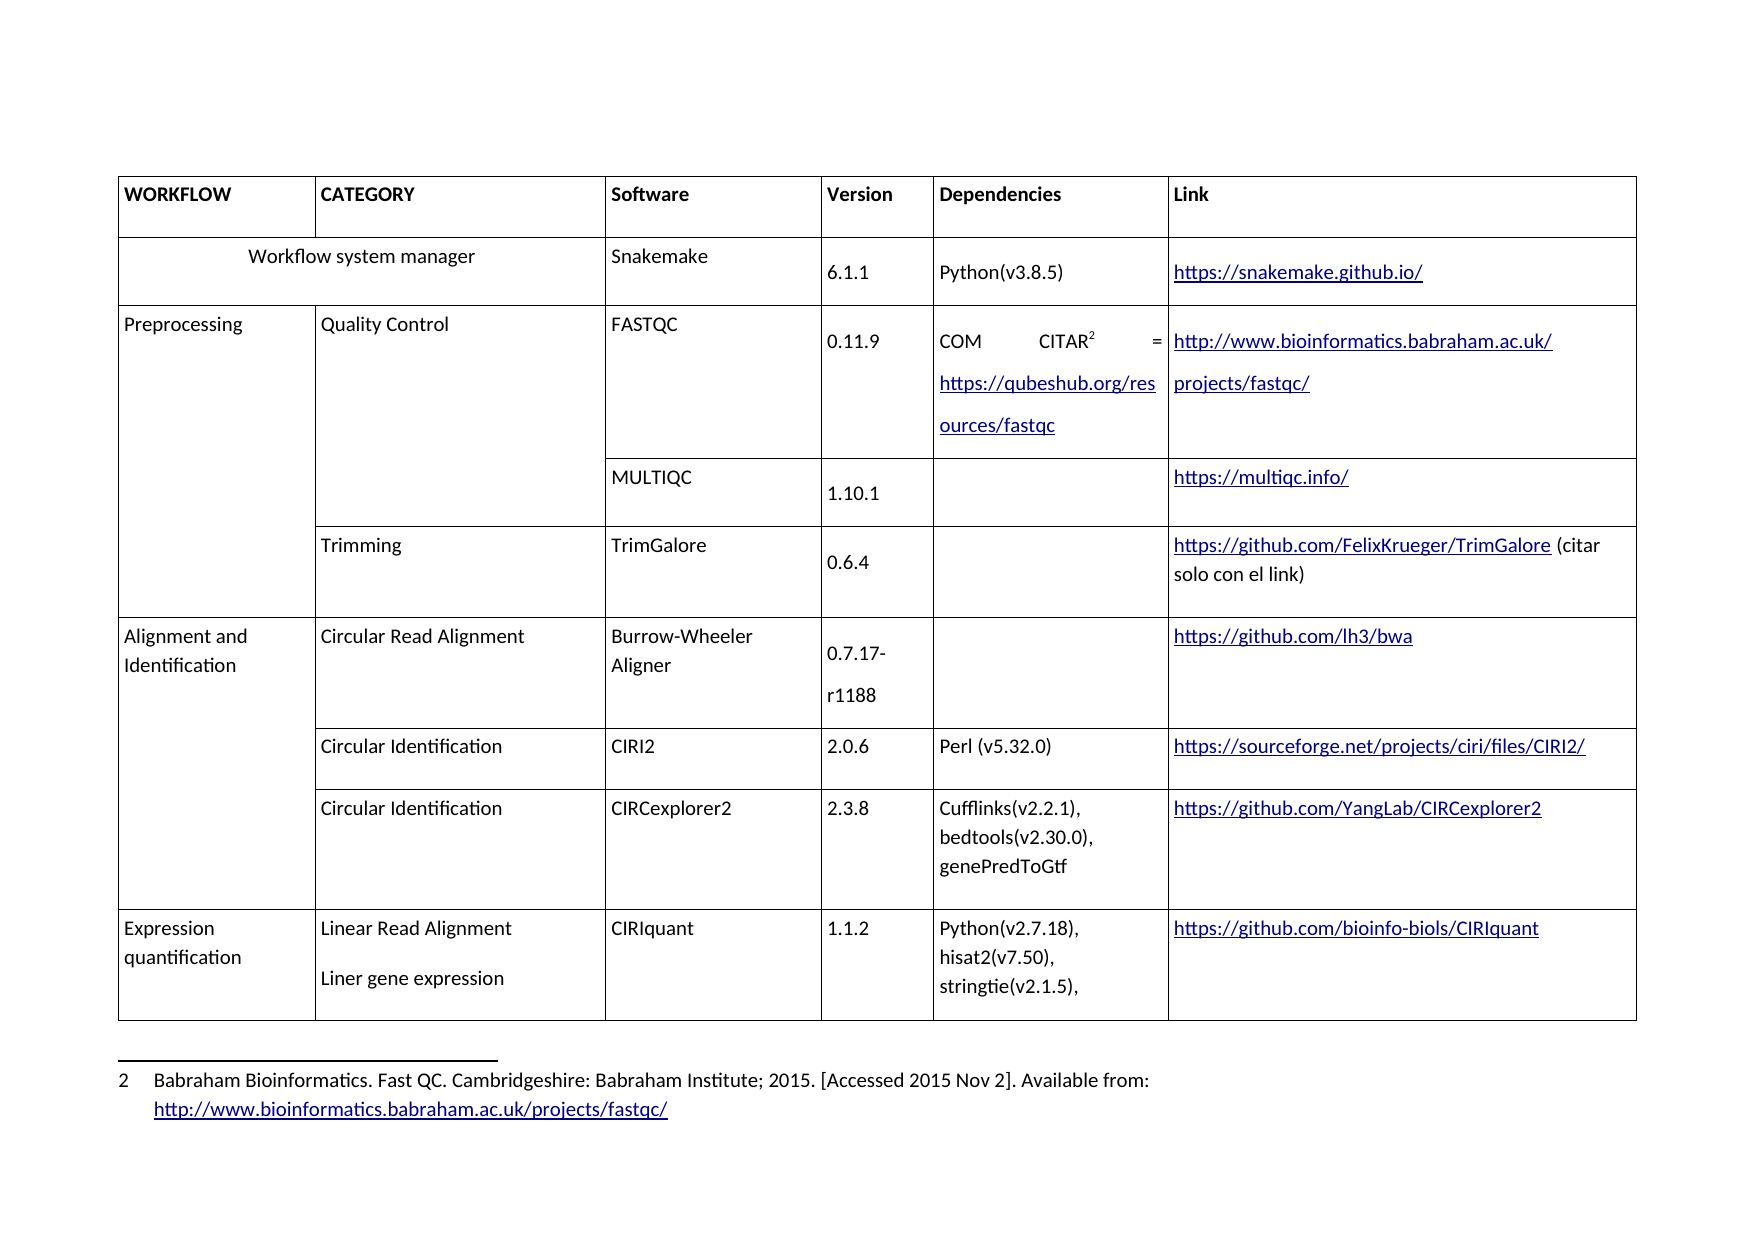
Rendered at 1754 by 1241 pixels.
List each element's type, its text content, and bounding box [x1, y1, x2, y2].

table_cell 0.7.17-r1188 [822, 618, 933, 728]
table_cell MULTIQC [606, 459, 821, 526]
table_cell Python(v3.8.5) [934, 238, 1168, 305]
table_cell https://snakemake.github.io/ [1169, 238, 1636, 305]
table_cell 0.11.9 [822, 306, 933, 458]
table_cell Python(v2.7.18), hisat2(v7.50), stringtie(v2.1.5), [934, 910, 1168, 1020]
table_cell https://github.com/lh3/bwa [1169, 618, 1636, 728]
table_cell COM CITAR = https://qubeshub.org/resources/fastqc [934, 306, 1168, 458]
table_cell [934, 527, 1168, 617]
table_cell TrimGalore [606, 527, 821, 617]
table_cell Perl (v5.32.0) [934, 729, 1168, 789]
table_cell Burrow-Wheeler Aligner [606, 618, 821, 728]
table_cell https://multiqc.info/ [1169, 459, 1636, 526]
table_cell Trimming [316, 527, 605, 617]
table_cell 1.1.2 [822, 910, 933, 1020]
table_cell Alignment and Identification [119, 618, 315, 909]
table_cell https://github.com/FelixKrueger/TrimGalore (citar solo con el link) [1169, 527, 1636, 617]
table_cell CIRCexplorer2 [606, 790, 821, 909]
table_header Link [1169, 177, 1636, 237]
table_cell Linear Read Alignment Liner gene expression [316, 910, 605, 1020]
table_cell https://github.com/YangLab/CIRCexplorer2 [1169, 790, 1636, 909]
table_header Software [606, 177, 821, 237]
table_header Version [822, 177, 933, 237]
table_cell CIRI2 [606, 729, 821, 789]
table_cell [934, 618, 1168, 728]
table_cell 6.1.1 [822, 238, 933, 305]
table_cell https://sourceforge.net/projects/ciri/files/CIRI2/ [1169, 729, 1636, 789]
table_header WORKFLOW [119, 177, 315, 237]
table_cell Circular Identification [316, 790, 605, 909]
table_cell [934, 459, 1168, 526]
table_cell 2.0.6 [822, 729, 933, 789]
table_cell Expression quantification [119, 910, 315, 1020]
table_header CATEGORY [316, 177, 605, 237]
table_cell http://www.bioinformatics.babraham.ac.uk/projects/fastqc/ [1169, 306, 1636, 458]
table_cell Workflow system manager [119, 238, 605, 305]
table_cell Quality Control [316, 306, 605, 526]
table_cell https://github.com/bioinfo-biols/CIRIquant [1169, 910, 1636, 1020]
table_cell FASTQC [606, 306, 821, 458]
table_header Dependencies [934, 177, 1168, 237]
table_cell Snakemake [606, 238, 821, 305]
table_cell Cufflinks(v2.2.1), bedtools(v2.30.0), genePredToGtf [934, 790, 1168, 909]
table_cell 0.6.4 [822, 527, 933, 617]
table_cell Circular Identification [316, 729, 605, 789]
table_cell Circular Read Alignment [316, 618, 605, 728]
table_cell CIRIquant [606, 910, 821, 1020]
table_cell Preprocessing [119, 306, 315, 617]
table_cell 1.10.1 [822, 459, 933, 526]
table_cell 2.3.8 [822, 790, 933, 909]
